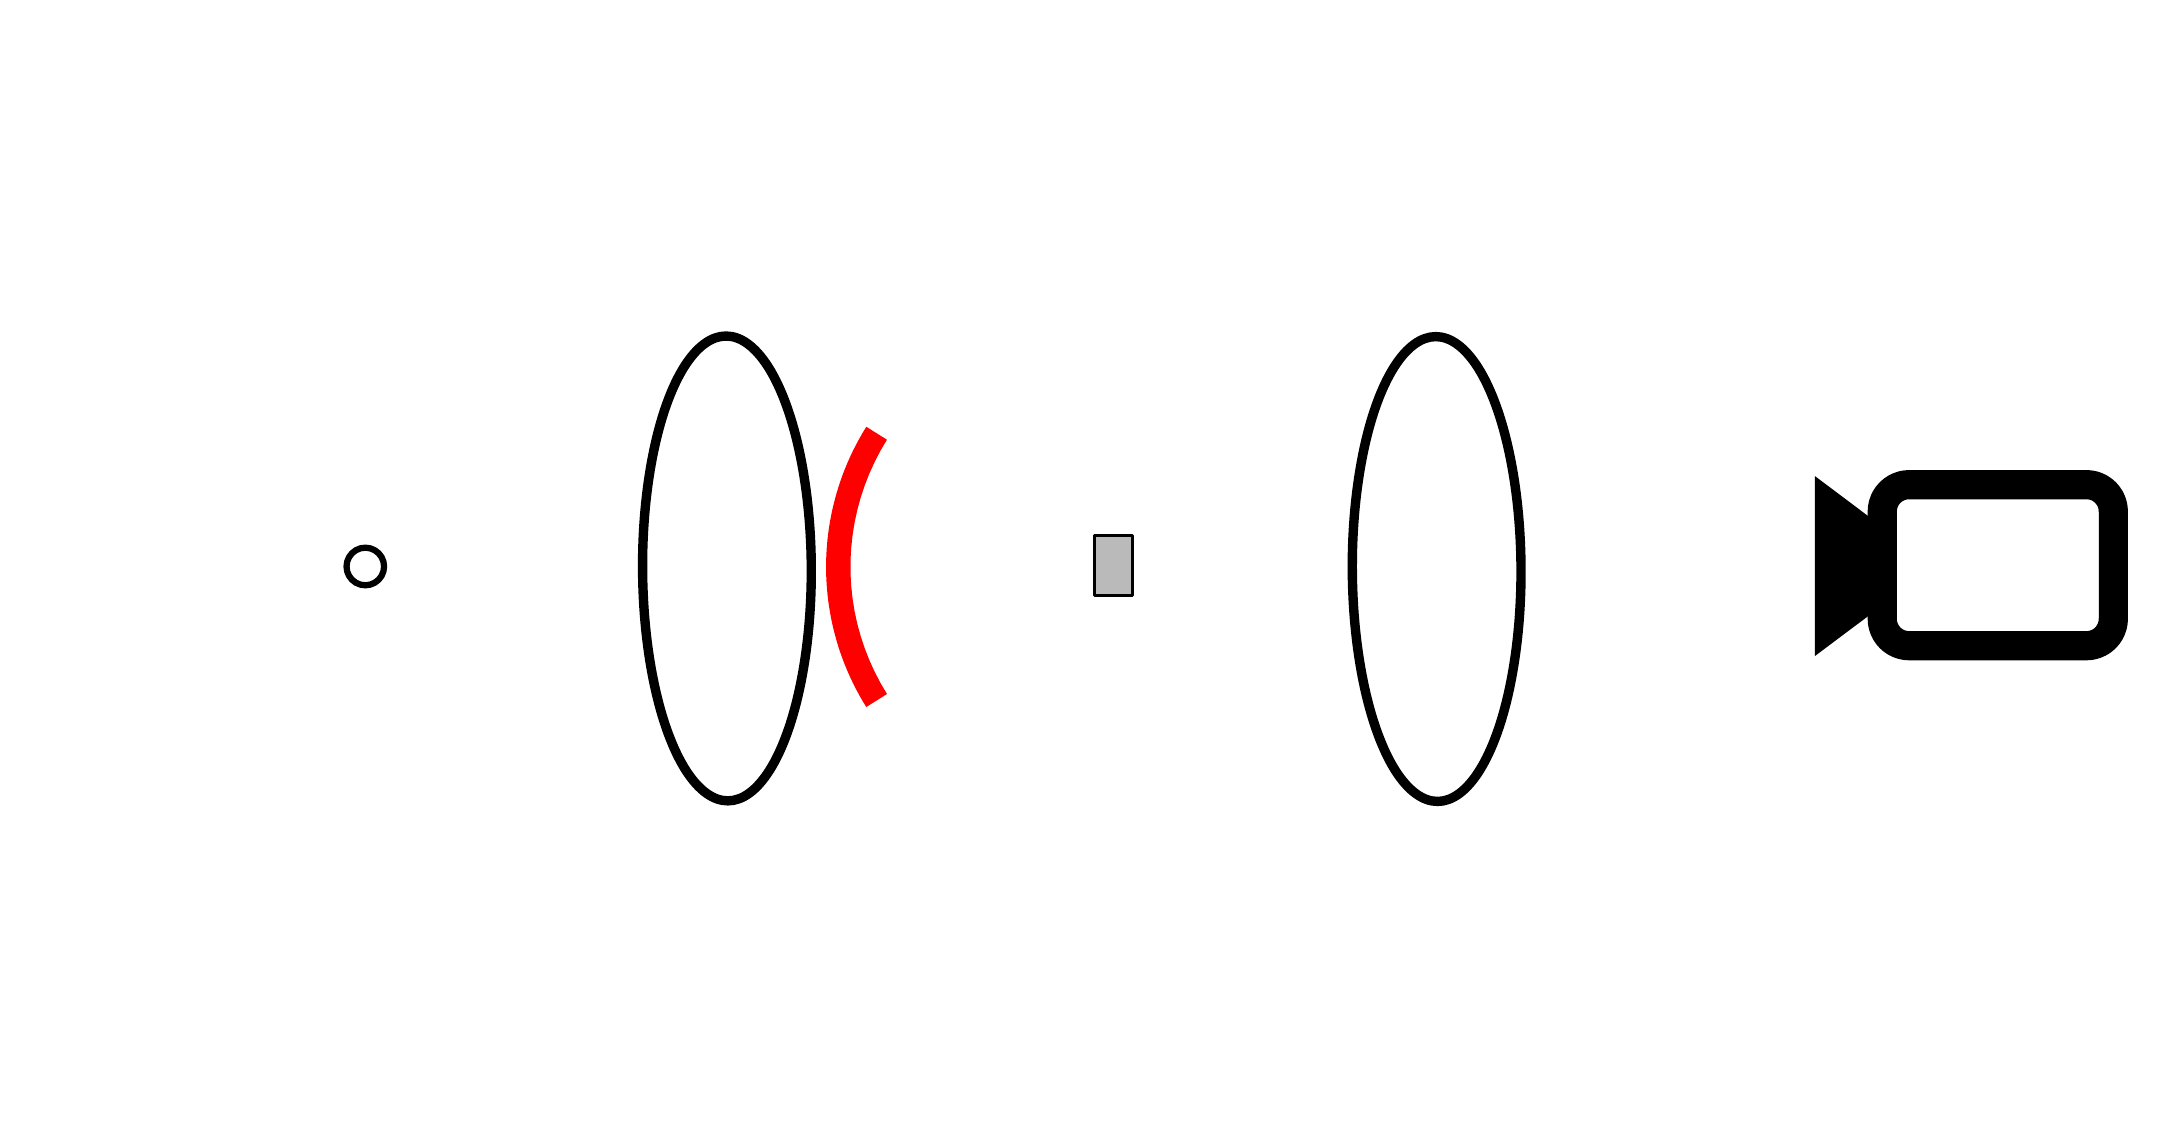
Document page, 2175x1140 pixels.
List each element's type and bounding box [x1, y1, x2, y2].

text_box [642, 0, 1747, 1140]
text_box [1814, 476, 1875, 657]
text_box [1882, 484, 2114, 646]
